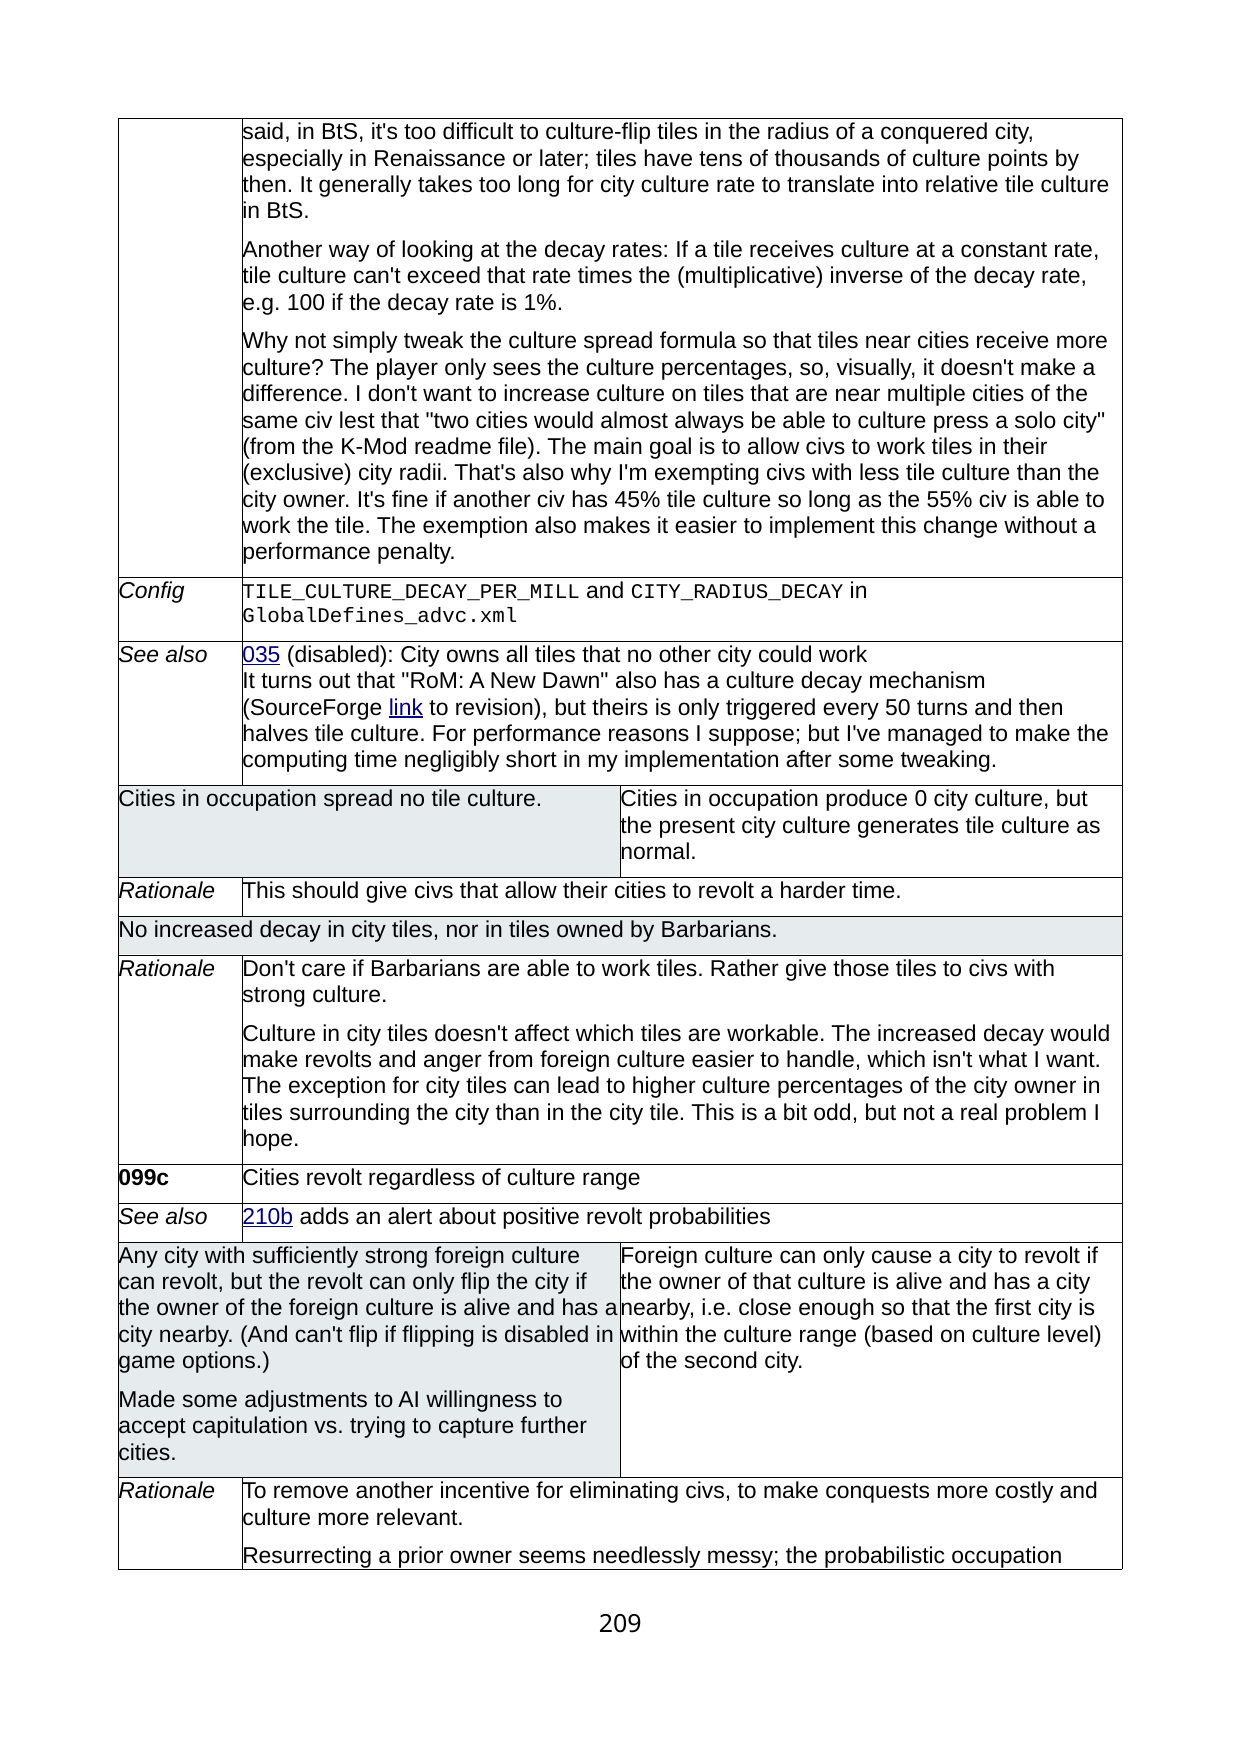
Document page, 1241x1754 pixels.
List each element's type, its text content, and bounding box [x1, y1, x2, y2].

table_cell Cities in occupation spread no tile culture. [119, 786, 620, 877]
table_cell 035 (disabled): City owns all tiles that no other city could work It turns out that "RoM: A New Dawn" also has a culture decay mechanism (SourceForge link to revision), but theirs is only triggered every 50 turns and then halves tile culture. For performance reasons I suppose; but I've managed to make the computing time negligibly short in my implementation after some tweaking. [243, 642, 1122, 785]
table_cell TILE_CULTURE_DECAY_PER_MILL and CITY_RADIUS_DECAY in GlobalDefines_advc.xml [243, 578, 1122, 641]
table_cell Don't care if Barbarians are able to work tiles. Rather give those tiles to civs with strong culture. Culture in city tiles doesn't affect which tiles are workable. The increased decay would make revolts and anger from foreign culture easier to handle, which isn't what I want. The exception for city tiles can lead to higher culture percentages of the city owner in tiles surrounding the city than in the city tile. This is a bit odd, but not a real problem I hope. [243, 956, 1122, 1164]
table_cell 210b adds an alert about positive revolt probabilities [243, 1204, 1122, 1242]
table_cell Cities in occupation produce 0 city culture, but the present city culture generates tile culture as normal. [621, 786, 1122, 877]
table_cell said, in BtS, it's too difficult to culture-flip tiles in the radius of a conquered city, especially in Renaissance or later; tiles have tens of thousands of culture points by then. It generally takes too long for city culture rate to translate into relative tile culture in BtS. Another way of looking at the decay rates: If a tile receives culture at a constant rate, tile culture can't exceed that rate times the (multiplicative) inverse of the decay rate, e.g. 100 if the decay rate is 1%. Why not simply tweak the culture spread formula so that tiles near cities receive more culture? The player only sees the culture percentages, so, visually, it doesn't make a difference. I don't want to increase culture on tiles that are near multiple cities of the same civ lest that "two cities would almost always be able to culture press a solo city" (from the K-Mod readme file). The main goal is to allow civs to work tiles in their (exclusive) city radii. That's also why I'm exempting civs with less tile culture than the city owner. It's fine if another civ has 45% tile culture so long as the 55% civ is able to work the tile. The exemption also makes it easier to implement this change without a performance penalty. [243, 119, 1122, 577]
table_cell 099c [119, 1165, 242, 1203]
table_cell Rationale [119, 956, 242, 1164]
table_cell See also [119, 642, 242, 785]
table_cell Rationale [119, 1478, 242, 1569]
table_cell Any city with sufficiently strong foreign culture can revolt, but the revolt can only flip the city if the owner of the foreign culture is alive and has a city nearby. (And can't flip if flipping is disabled in game options.) Made some adjustments to AI willingness to accept capitulation vs. trying to capture further cities. [119, 1243, 620, 1477]
table_cell No increased decay in city tiles, nor in tiles owned by Barbarians. [119, 917, 1122, 954]
table_cell Config [119, 578, 242, 641]
table_cell Rationale [119, 878, 242, 916]
table_cell [119, 119, 242, 577]
table_cell This should give civs that allow their cities to revolt a harder time. [243, 878, 1122, 916]
table_cell Cities revolt regardless of culture range [243, 1165, 1122, 1203]
table_cell To remove another incentive for eliminating civs, to make conquests more costly and culture more relevant. Resurrecting a prior owner seems needlessly messy; the probabilistic occupation [243, 1478, 1122, 1569]
table_cell See also [119, 1204, 242, 1242]
table_cell Foreign culture can only cause a city to revolt if the owner of that culture is alive and has a city nearby, i.e. close enough so that the first city is within the culture range (based on culture level) of the second city. [621, 1243, 1122, 1477]
